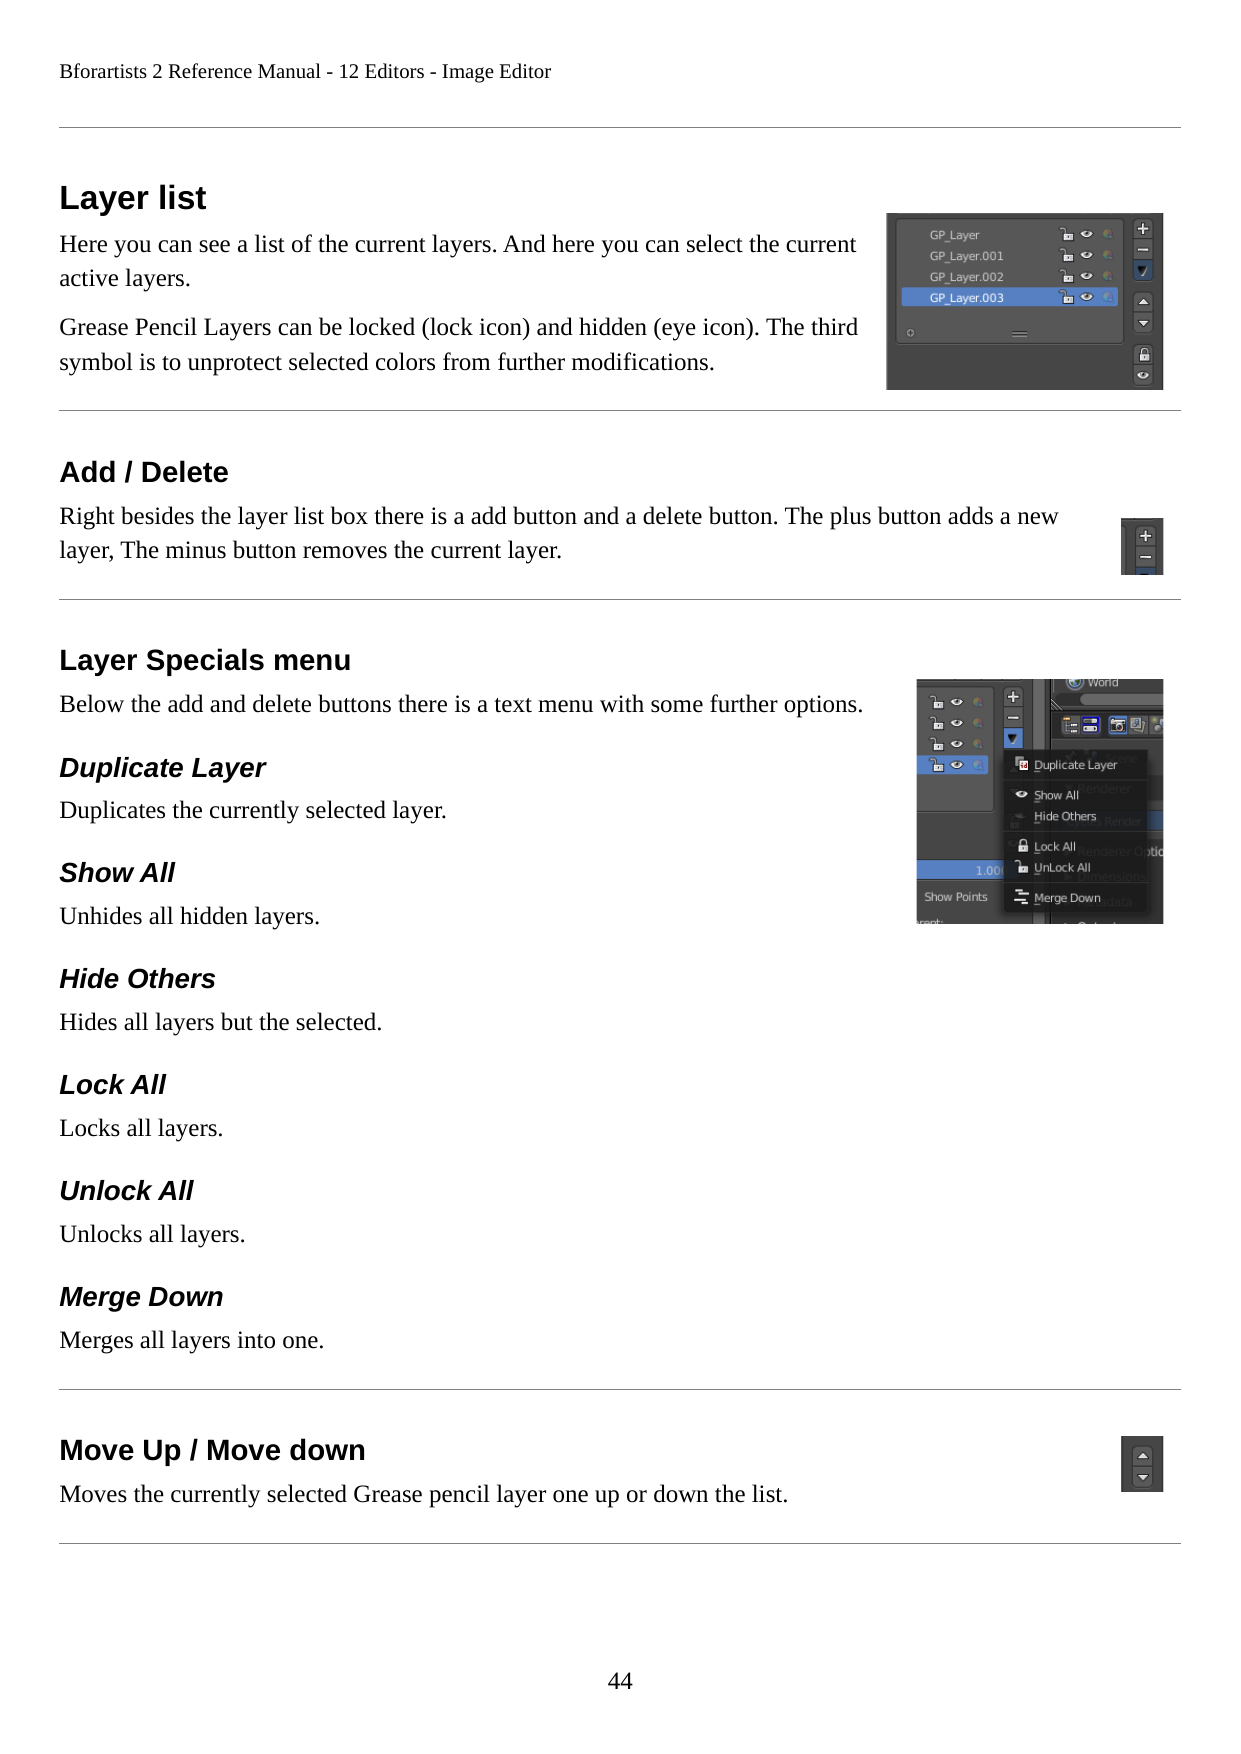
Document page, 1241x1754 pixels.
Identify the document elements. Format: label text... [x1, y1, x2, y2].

subtitle Add / Delete [59, 454, 1181, 488]
text Unhides all hidden layers. [59, 901, 1181, 930]
subtitle Show All [59, 857, 916, 889]
text Below the add and delete buttons there is a text menu with some further options. [59, 689, 916, 718]
text Merges all layers into one. [59, 1325, 1181, 1354]
text Right besides the layer list box there is a add button and a delete button. The plus button adds a new layer, The minus button removes the current layer. [59, 501, 1181, 564]
subtitle Duplicate Layer [59, 751, 916, 783]
subtitle Layer Specials menu [59, 643, 1181, 677]
subtitle Unlock All [59, 1175, 1181, 1207]
picture [1121, 1436, 1164, 1492]
subtitle [1164, 857, 1181, 889]
subtitle Lock All [59, 1069, 1181, 1101]
text Duplicates the currently selected layer. [59, 795, 916, 824]
picture [1121, 518, 1164, 575]
text Grease Pencil Layers can be locked (lock icon) and hidden (eye icon). The third symbol is to unprotect selected colors from further modifications. [59, 312, 886, 376]
picture [886, 213, 1164, 390]
subtitle Layer list [59, 178, 1181, 216]
subtitle Hide Others [59, 963, 1181, 995]
text Moves the currently selected Grease pencil layer one up or down the list. [59, 1479, 1181, 1508]
text Locks all layers. [59, 1113, 1181, 1142]
picture [916, 679, 1164, 924]
text Hides all layers but the selected. [59, 1007, 1181, 1036]
text Unlocks all layers. [59, 1219, 1181, 1248]
subtitle Merge Down [59, 1281, 1181, 1312]
subtitle Move Up / Move down [59, 1433, 1181, 1467]
subtitle [1164, 751, 1181, 783]
text Here you can see a list of the current layers. And here you can select the current active layers. [59, 229, 886, 292]
